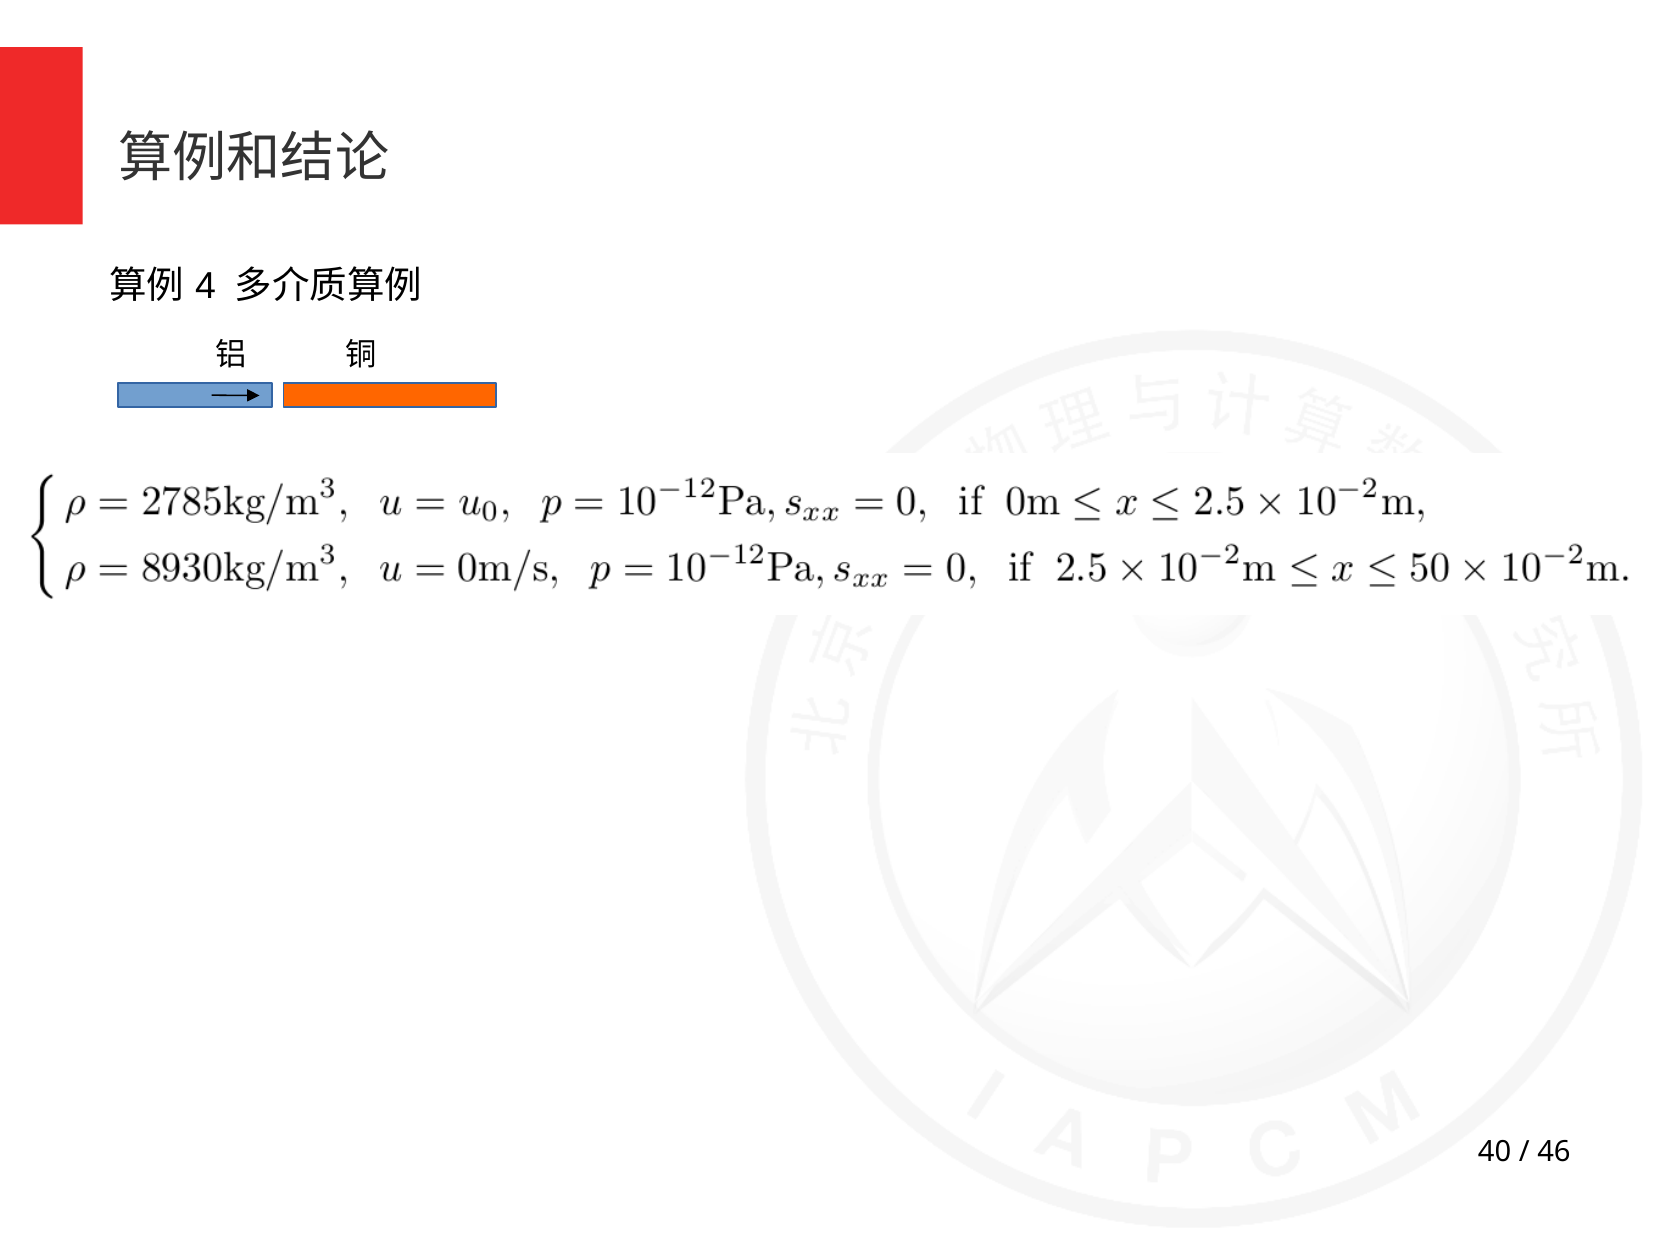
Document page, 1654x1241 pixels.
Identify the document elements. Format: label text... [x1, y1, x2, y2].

picture [0, 321, 1654, 1241]
text_box 铜 [330, 318, 520, 384]
title 算例和结论 [118, 49, 1571, 257]
text_box 铝 [200, 318, 330, 384]
text_box [118, 383, 272, 407]
text_box [283, 384, 496, 407]
text_box 算例4 多介质算例 [94, 248, 638, 307]
